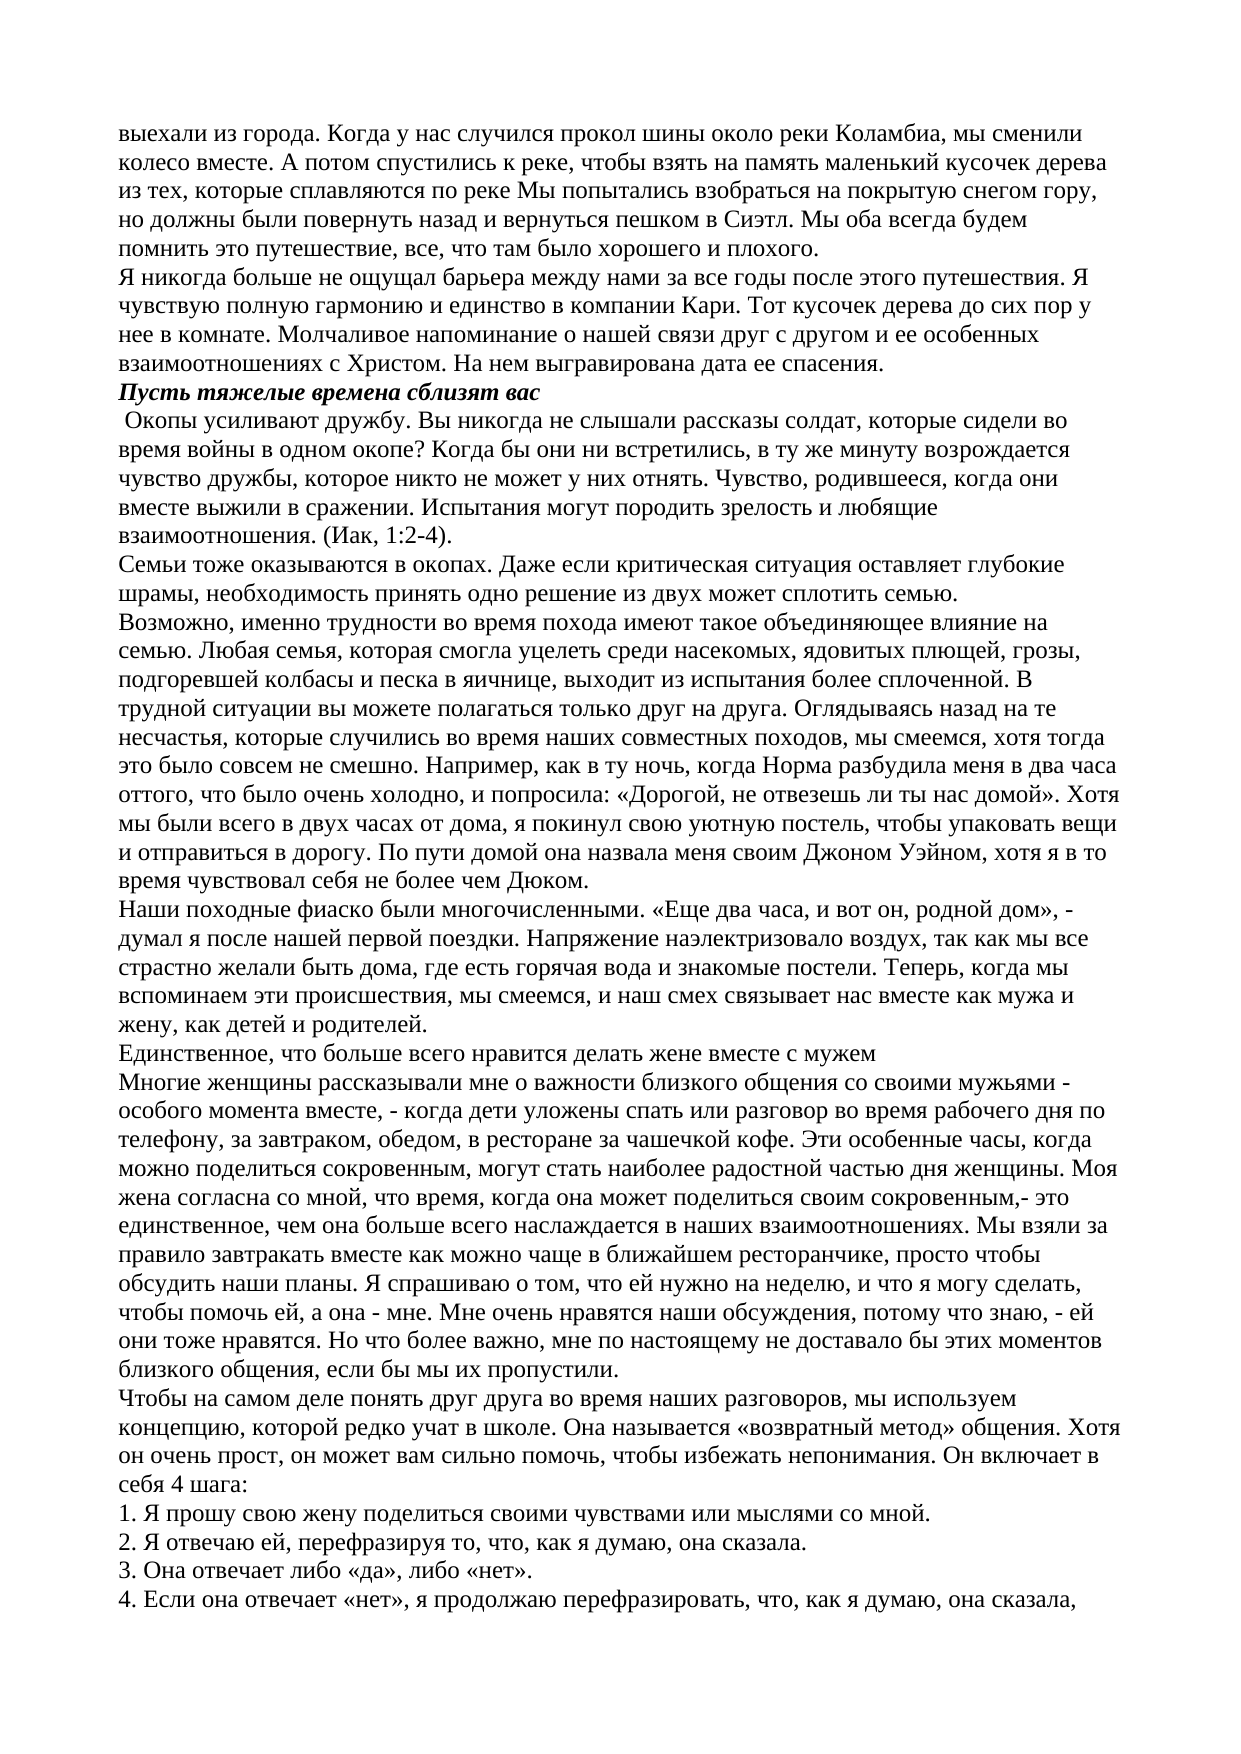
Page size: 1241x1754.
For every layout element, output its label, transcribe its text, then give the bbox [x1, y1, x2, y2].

text 1. Я прошу свою жену поделиться своими чувствами или мыслями со мной. [118, 1498, 1122, 1527]
text Наши походные фиаско были многочисленными. «Еще два часа, и вот он, родной дом», - думал я после нашей первой поездки. Напряжение наэлектризовало воздух, так как мы все страстно желали быть дома, где есть горячая вода и знакомые постели. Теперь, когда мы вспоминаем эти происшествия, мы смеемся, и наш смех связывает нас вместе как мужа и жену, как детей и родителей. [118, 894, 1122, 1038]
text Я никогда больше не ощущал барьера между нами за все годы после этого путешествия. Я чувствую полную гар­монию и единство в компании Кари. Тот кусочек дерева до сих пор у нее в комнате. Молчаливое напоминание о на­шей связи друг с другом и ее особенных взаимоотноше­ниях с Христом. На нем выгравирована дата ее спасения. [118, 262, 1122, 377]
text выехали из города. Когда у нас случился прокол шины около реки Коламбиа, мы сменили колесо вместе. А потом спустились к реке, чтобы взять на память маленький кусо­чек дерева из тех, которые сплавляются по реке Мы попы­тались взобраться на покрытую снегом гору, но должны были повернуть назад и вернуться пешком в Сиэтл. Мы оба всегда будем помнить это путешествие, все, что там было хорошего и плохого. [118, 118, 1122, 262]
text Окопы усиливают дружбу. Вы никогда не слышали рас­сказы солдат, которые сидели во время войны в одном окопе? Когда бы они ни встретились, в ту же минуту воз­рождается чувство дружбы, которое никто не может у них отнять. Чувство, родившееся, когда они вместе выжили в сражении. Испытания могут породить зрелость и любя­щие взаимоотношения. (Иак, 1:2-4). [118, 406, 1122, 549]
text Единственное, что больше всего нравится делать жене вместе с мужем [118, 1038, 1122, 1067]
text 4. Если она отвечает «нет», я продолжаю перефразиро­вать, что, как я думаю, она сказала, [118, 1584, 1122, 1613]
text Пусть тяжелые времена сблизят вас [118, 377, 1122, 406]
text Чтобы на самом деле понять друг друга во время наших разговоров, мы используем концепцию, которой редко учат в школе. Она называется «возвратный метод» общения. Хотя он очень прост, он может вам сильно помочь, чтобы избежать непонимания. Он включает в себя 4 шага: [118, 1383, 1122, 1498]
text 2. Я отвечаю ей, перефразируя то, что, как я думаю, она сказала. [118, 1527, 1122, 1556]
text Возможно, именно трудности во время похода имеют такое объединяющее влияние на семью. Любая семья, ко­торая смогла уцелеть среди насекомых, ядовитых плю­щей, грозы, подгоревшей колбасы и песка в яичнице, вы­ходит из испытания более сплоченной. В трудной ситуа­ции вы можете полагаться только друг на друга. Оглядыва­ясь назад на те несчастья, которые случились во время наших совместных походов, мы смеемся, хотя тогда это было совсем не смешно. Например, как в ту ночь, когда Норма разбудила меня в два часа оттого, что было очень холодно, и попросила: «Дорогой, не отвезешь ли ты нас домой». Хотя мы были всего в двух часах от дома, я поки­нул свою уютную постель, чтобы упаковать вещи и отпра­виться в дорогу. По пути домой она назвала меня своим Джоном Уэйном, хотя я в то время чувствовал себя не более чем Дюком. [118, 607, 1122, 894]
text Многие женщины рассказывали мне о важности близ­кого общения со своими мужьями - особого момента вместе, - когда дети уложены спать или разговор во время рабочего дня по телефону, за завтраком, обедом, в ресто­ране за чашечкой кофе. Эти особенные часы, когда можно поделиться сокровенным, могут стать наиболее радост­ной частью дня женщины. Моя жена согласна со мной, что время, когда она может поделиться своим сокровен­ным,- это единственное, чем она больше всего наслажда­ется в наших взаимоотношениях. Мы взяли за правило завтракать вместе как можно чаще в ближайшем ресто­ранчике, просто чтобы обсудить наши планы. Я спраши­ваю о том, что ей нужно на неделю, и что я могу сделать, чтобы помочь ей, а она - мне. Мне очень нравятся наши обсуждения, потому что знаю, - ей они тоже нравятся. Но что более важно, мне по настоящему не доставало бы этих моментов близкого общения, если бы мы их пропустили. [118, 1067, 1122, 1383]
text 3. Она отвечает либо «да», либо «нет». [118, 1556, 1122, 1584]
text Семьи тоже оказываются в окопах. Даже если критичес­кая ситуация оставляет глубокие шрамы, необходимость принять одно решение из двух может сплотить семью. [118, 549, 1122, 607]
